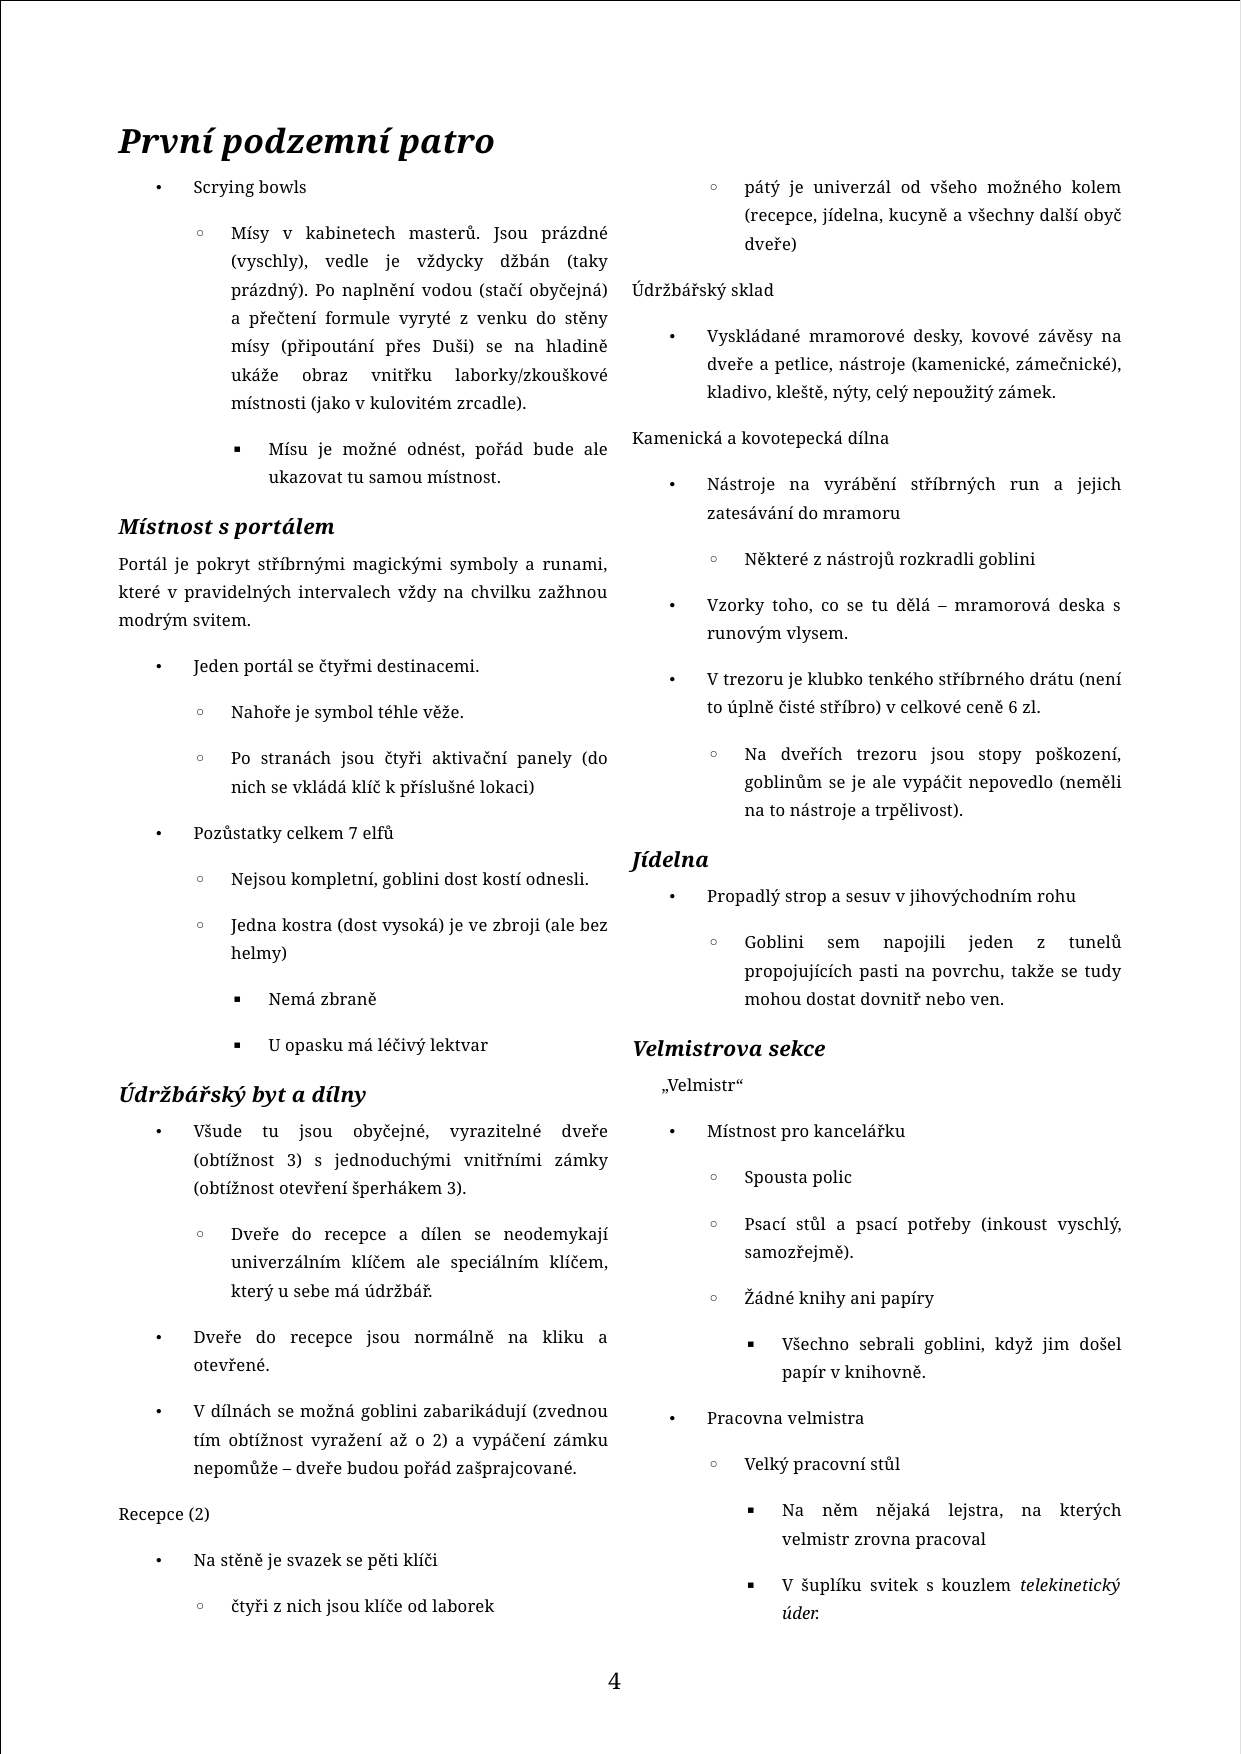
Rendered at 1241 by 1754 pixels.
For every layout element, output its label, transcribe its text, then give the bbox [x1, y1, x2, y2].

list Pracovna velmistra [669, 1407, 1122, 1429]
list Vzorky toho, co se tu dělá – mramorová deska s runovým vlysem. [669, 593, 1122, 644]
list V trezoru je klubko tenkého stříbrného drátu (není to úplně čisté stříbro) v celkové ceně 6 zl. [669, 668, 1122, 719]
subtitle Velmistrova sekce [632, 1034, 1122, 1062]
list Nahoře je symbol téhle věže. [193, 701, 608, 723]
list Některé z nástrojů rozkradli goblini [707, 547, 1122, 570]
list Goblini sem napojili jeden z tunelů propojujících pasti na povrchu, takže se tudy mohou dostat dovnitř nebo ven. [707, 931, 1122, 1010]
subtitle Údržbářský byt a dílny [118, 1080, 608, 1108]
list Mísu je možné odnést, pořád bude ale ukazovat tu samou místnost. [231, 437, 608, 488]
list V dílnách se možná goblini zabarikádují (zvednou tím obtížnost vyražení až o 2) a vypáčení zámku nepomůže – dveře budou pořád zašprajcované. [156, 1400, 608, 1479]
subtitle Místnost s portálem [118, 512, 608, 540]
list Po stranách jsou čtyři aktivační panely (do nich se vkládá klíč k příslušné lokaci) [193, 747, 608, 798]
text Recepce (2) [118, 1502, 608, 1525]
list Jedna kostra (dost vysoká) je ve zbroji (ale bez helmy) [193, 913, 608, 964]
list Psací stůl a psací potřeby (inkoust vyschlý, samozřejmě). [707, 1212, 1122, 1263]
text Kamenická a kovotepecká dílna [632, 427, 1122, 449]
list Dveře do recepce a dílen se neodemykají univerzálním klíčem ale speciálním klíčem, který u sebe má údržbář. [193, 1223, 608, 1302]
list Dveře do recepce jsou normálně na kliku a otevřené. [156, 1325, 608, 1376]
subtitle Jídelna [632, 845, 1122, 873]
list Spousta polic [707, 1166, 1122, 1189]
list Všude tu jsou obyčejné, vyrazitelné dveře (obtížnost 3) s jednoduchými vnitřními zámky (obtížnost otevření šperhákem 3). [156, 1120, 608, 1199]
list čtyři z nich jsou klíče od laborek [193, 1594, 608, 1617]
subtitle První podzemní patro [118, 118, 1122, 164]
text „Velmistr“ [632, 1074, 1122, 1097]
list Místnost pro kancelářku [669, 1120, 1122, 1143]
list Na stěně je svazek se pěti klíči [156, 1548, 608, 1571]
list Velký pracovní stůl [707, 1453, 1122, 1476]
list pátý je univerzál od všeho možného kolem (recepce, jídelna, kucyně a všechny další obyč dveře) [707, 175, 1122, 255]
list U opasku má léčivý lektvar [231, 1034, 608, 1056]
list Nemá zbraně [231, 988, 608, 1010]
text Portál je pokryt stříbrnými magickými symboly a runami, které v pravidelných intervalech vždy na chvilku zažhnou modrým svitem. [118, 552, 608, 631]
list Žádné knihy ani papíry [707, 1286, 1122, 1309]
list Scrying bowls [156, 175, 608, 198]
list Na něm nějaká lejstra, na kterých velmistr zrovna pracoval [744, 1499, 1122, 1550]
list V šuplíku svitek s kouzlem telekinetický úder. [744, 1573, 1122, 1624]
list Nejsou kompletní, goblini dost kostí odnesli. [193, 867, 608, 890]
list Jeden portál se čtyřmi destinacemi. [156, 655, 608, 677]
list Na dveřích trezoru jsou stopy poškození, goblinům se je ale vypáčit nepovedlo (neměli na to nástroje a trpělivost). [707, 742, 1122, 821]
list Nástroje na vyrábění stříbrných run a jejich zatesávání do mramoru [669, 473, 1122, 524]
text Údržbářský sklad [632, 278, 1122, 301]
list Vyskládané mramorové desky, kovové závěsy na dveře a petlice, nástroje (kamenické, zámečnické), kladivo, kleště, nýty, celý nepoužitý zámek. [669, 324, 1122, 403]
list Pozůstatky celkem 7 elfů [156, 821, 608, 844]
list Mísy v kabinetech masterů. Jsou prázdné (vyschly), vedle je vždycky džbán (taky prázdný). Po naplnění vodou (stačí obyčejná) a přečtení formule vyryté z venku do stěny mísy (připoutání přes Duši) se na hladině ukáže obraz vnitřku laborky/zkouškové místnosti (jako v kulovitém zrcadle). [193, 221, 608, 414]
list Propadlý strop a sesuv v jihovýchodním rohu [669, 885, 1122, 908]
list Všechno sebrali goblini, když jim došel papír v knihovně. [744, 1332, 1122, 1383]
